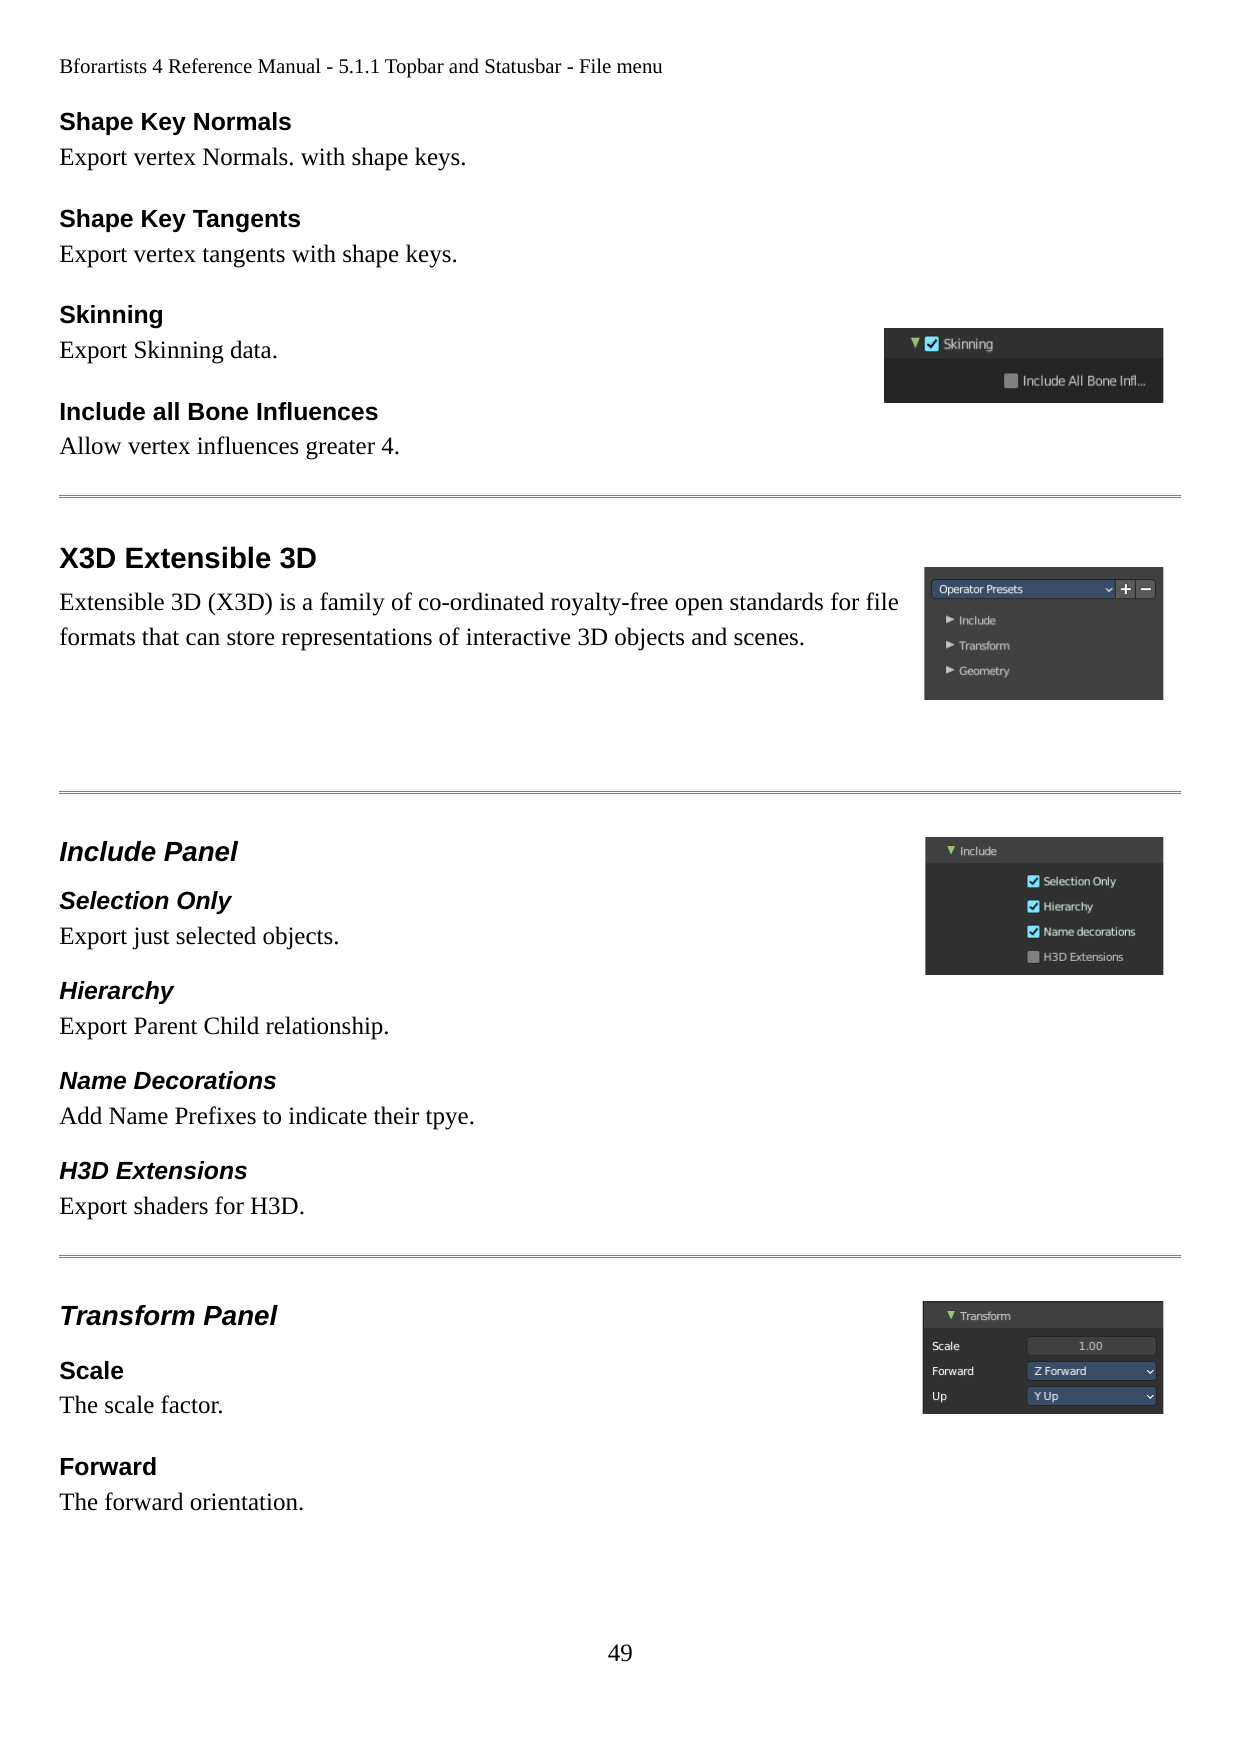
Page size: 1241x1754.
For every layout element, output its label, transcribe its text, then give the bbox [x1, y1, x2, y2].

text Add Name Prefixes to indicate their tpye. [59, 1101, 1181, 1130]
subtitle H3D Extensions [59, 1156, 1181, 1185]
subtitle Skinning [59, 300, 1181, 329]
subtitle Shape Key Tangents [59, 204, 1181, 232]
text Export vertex Normals. with shape keys. [59, 142, 1181, 171]
text Export vertex tangents with shape keys. [59, 239, 1181, 267]
subtitle [1164, 1356, 1181, 1384]
subtitle Hierarchy [59, 976, 1181, 1005]
text Allow vertex influences greater 4. [59, 431, 1181, 460]
text The scale factor. [59, 1391, 1181, 1419]
text Export Parent Child relationship. [59, 1011, 1181, 1040]
subtitle Forward [59, 1452, 1181, 1481]
text Extensible 3D (X3D) is a family of co-ordinated royalty-free open standards for file formats that can store representations of interactive 3D objects and scenes. [59, 587, 924, 651]
picture [924, 567, 1164, 700]
text Export just selected objects. [59, 921, 925, 950]
picture [922, 1301, 1164, 1414]
text Export Skinning data. [59, 335, 884, 364]
subtitle Shape Key Normals [59, 107, 1181, 136]
subtitle X3D Extensible 3D [59, 541, 1181, 575]
subtitle Scale [59, 1356, 922, 1384]
subtitle Include Panel [59, 836, 1181, 867]
subtitle Selection Only [59, 886, 925, 915]
text [1164, 335, 1181, 364]
text Export shaders for H3D. [59, 1191, 1181, 1220]
subtitle [1164, 886, 1181, 915]
subtitle Transform Panel [59, 1299, 1181, 1331]
subtitle Include all Bone Influences [59, 397, 1181, 425]
picture [925, 837, 1164, 975]
subtitle Name Decorations [59, 1066, 1181, 1095]
picture [884, 328, 1164, 403]
text The forward orientation. [59, 1487, 1181, 1516]
